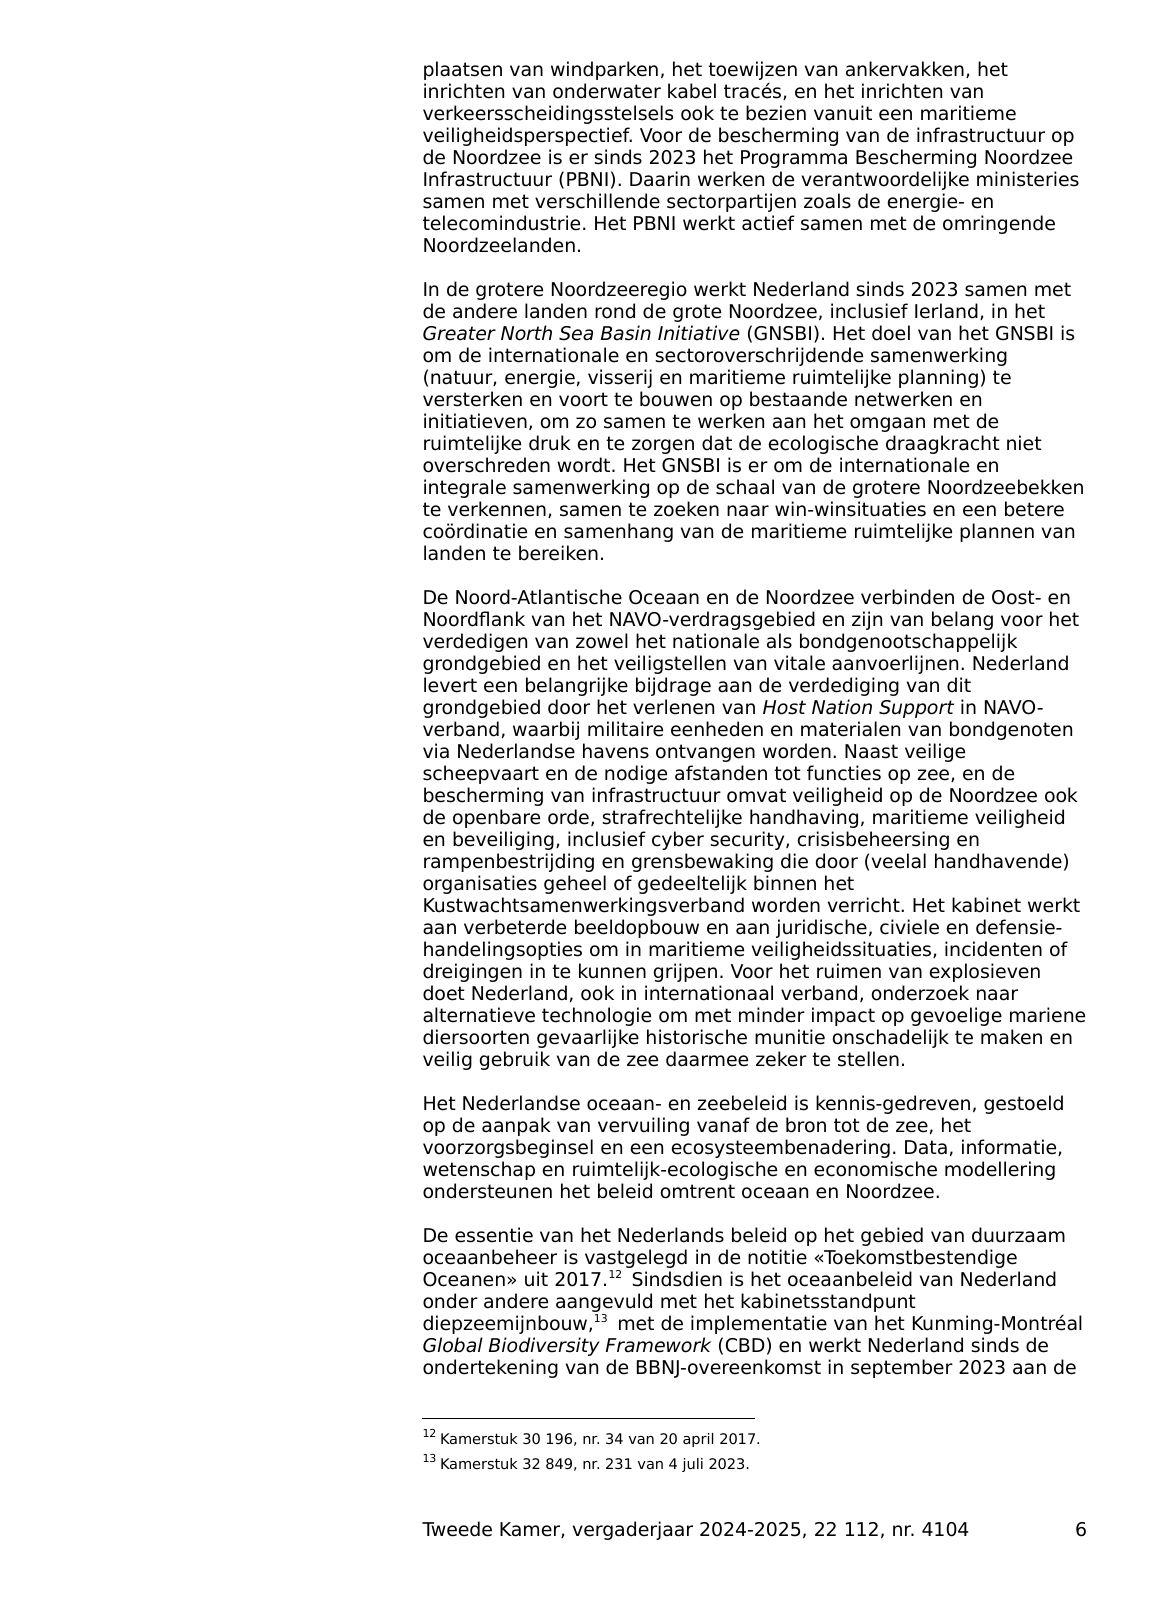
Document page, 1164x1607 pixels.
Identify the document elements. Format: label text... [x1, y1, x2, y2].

text plaatsen van windparken, het toewijzen van ankervakken, het inrichten van onderwater kabel tracés, en het inrichten van verkeersscheidingsstelsels ook te bezien vanuit een maritieme veiligheidsperspectief. Voor de bescherming van de infrastructuur op de Noordzee is er sinds 2023 het Programma Bescherming Noordzee Infrastructuur (PBNI). Daarin werken de verantwoordelijke ministeries samen met verschillende sectorpartijen zoals de energie- en telecomindustrie. Het PBNI werkt actief samen met de omringende Noordzeelanden. [422, 59, 1087, 257]
text In de grotere Noordzeeregio werkt Nederland sinds 2023 samen met de andere landen rond de grote Noordzee, inclusief Ierland, in het Greater North Sea Basin Initiative (GNSBI). Het doel van het GNSBI is om de internationale en sectoroverschrijdende samenwerking (natuur, energie, visserij en maritieme ruimtelijke planning) te versterken en voort te bouwen op bestaande netwerken en initiatieven, om zo samen te werken aan het omgaan met de ruimtelijke druk en te zorgen dat de ecologische draagkracht niet overschreden wordt. Het GNSBI is er om de internationale en integrale samenwerking op de schaal van de grotere Noordzeebekken te verkennen, samen te zoeken naar win-winsituaties en een betere coördinatie en samenhang van de maritieme ruimtelijke plannen van landen te bereiken. [422, 279, 1087, 565]
text Het Nederlandse oceaan- en zeebeleid is kennis-gedreven, gestoeld op de aanpak van vervuiling vanaf de bron tot de zee, het voorzorgsbeginsel en een ecosysteembenadering. Data, informatie, wetenschap en ruimtelijk-ecologische en economische modellering ondersteunen het beleid omtrent oceaan en Noordzee. [422, 1093, 1087, 1203]
text Kamerstuk 32 849, nr. 231 van 4 juli 2023. [422, 1452, 1087, 1474]
text Kamerstuk 30 196, nr. 34 van 20 april 2017. [422, 1427, 1087, 1449]
text De Noord-Atlantische Oceaan en de Noordzee verbinden de Oost- en Noordflank van het NAVO-verdragsgebied en zijn van belang voor het verdedigen van zowel het nationale als bondgenootschappelijk grondgebied en het veiligstellen van vitale aanvoerlijnen. Nederland levert een belangrijke bijdrage aan de verdediging van dit grondgebied door het verlenen van Host Nation Support in NAVO-verband, waarbij militaire eenheden en materialen van bondgenoten via Nederlandse havens ontvangen worden. Naast veilige scheepvaart en de nodige afstanden tot functies op zee, en de bescherming van infrastructuur omvat veiligheid op de Noordzee ook de openbare orde, strafrechtelijke handhaving, maritieme veiligheid en beveiliging, inclusief cyber security, crisisbeheersing en rampenbestrijding en grensbewaking die door (veelal handhavende) organisaties geheel of gedeeltelijk binnen het Kustwachtsamenwerkingsverband worden verricht. Het kabinet werkt aan verbeterde beeldopbouw en aan juridische, civiele en defensie- handelingsopties om in maritieme veiligheidssituaties, incidenten of dreigingen in te kunnen grijpen. Voor het ruimen van explosieven doet Nederland, ook in internationaal verband, onderzoek naar alternatieve technologie om met minder impact op gevoelige mariene diersoorten gevaarlijke historische munitie onschadelijk te maken en veilig gebruik van de zee daarmee zeker te stellen. [422, 587, 1087, 1071]
text De essentie van het Nederlands beleid op het gebied van duurzaam oceaanbeheer is vastgelegd in de notitie «Toekomstbestendige Oceanen» uit 2017. Sindsdien is het oceaanbeleid van Nederland onder andere aangevuld met het kabinetsstandpunt diepzeemijnbouw, met de implementatie van het Kunming-Montréal Global Biodiversity Framework (CBD) en werkt Nederland sinds de ondertekening van de BBNJ-overeenkomst in september 2023 aan de [422, 1225, 1087, 1379]
